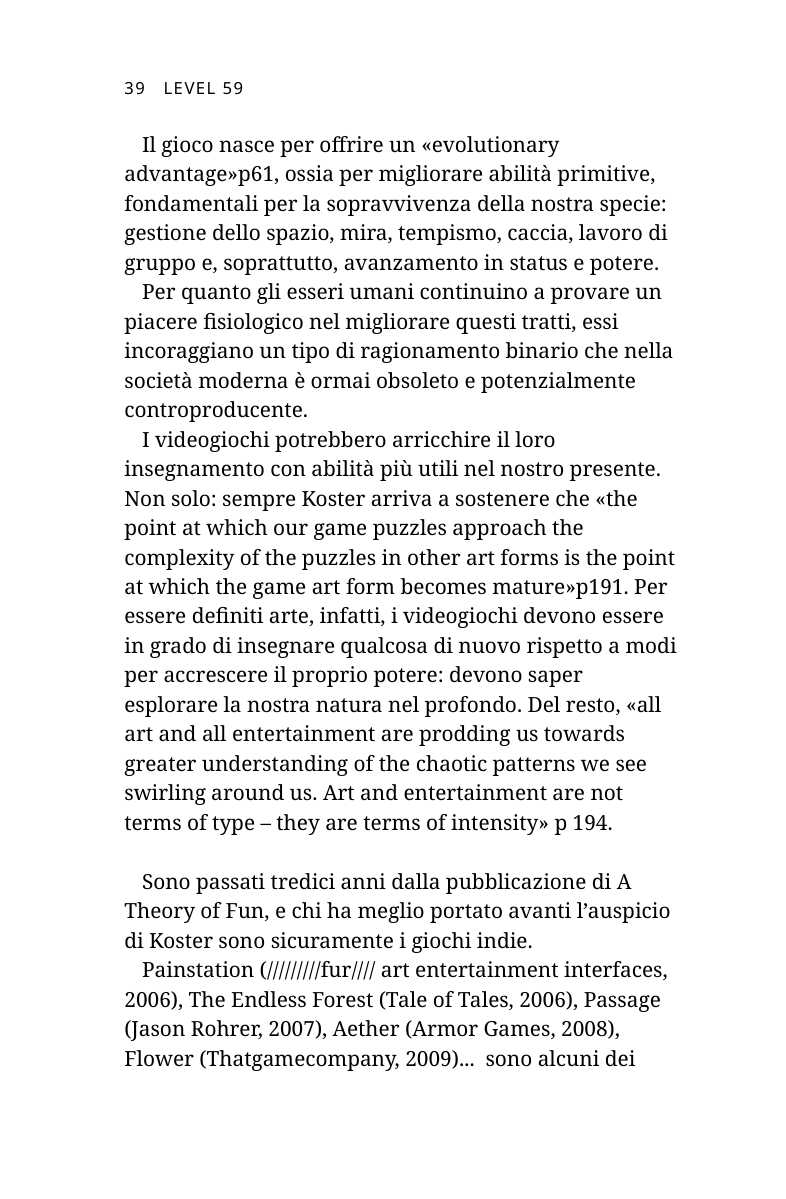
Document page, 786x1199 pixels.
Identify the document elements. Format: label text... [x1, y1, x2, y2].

text Sono passati tredici anni dalla pubblicazione di A Theory of Fun, e chi ha meglio portato avanti l’auspicio di Koster sono sicuramente i giochi indie. [124, 866, 679, 954]
text Painstation (/////////fur//// art entertainment interfaces, 2006), The Endless Forest (Tale of Tales, 2006), Passage (Jason Rohrer, 2007), Aether (Armor Games, 2008), Flower (Thatgamecompany, 2009)... sono alcuni dei [124, 954, 679, 1072]
text Il gioco nasce per offrire un «evolutionary advantage»p61, ossia per migliorare abilità primitive, fondamentali per la sopravvivenza della nostra specie: gestione dello spazio, mira, tempismo, caccia, lavoro di gruppo e, soprattutto, avanzamento in status e potere. [124, 129, 679, 276]
text Per quanto gli esseri umani continuino a provare un piacere fisiologico nel migliorare questi tratti, essi incoraggiano un tipo di ragionamento binario che nella società moderna è ormai obsoleto e potenzialmente controproducente. [124, 276, 679, 424]
text I videogiochi potrebbero arricchire il loro insegnamento con abilità più utili nel nostro presente. Non solo: sempre Koster arriva a sostenere che «the point at which our game puzzles approach the complexity of the puzzles in other art forms is the point at which the game art form becomes mature»p191. Per essere definiti arte, infatti, i videogiochi devono essere in grado di insegnare qualcosa di nuovo rispetto a modi per accrescere il proprio potere: devono saper esplorare la nostra natura nel profondo. Del resto, «all art and all entertainment are prodding us towards greater understanding of the chaotic patterns we see swirling around us. Art and entertainment are not terms of type – they are terms of intensity» p 194. [124, 424, 679, 836]
